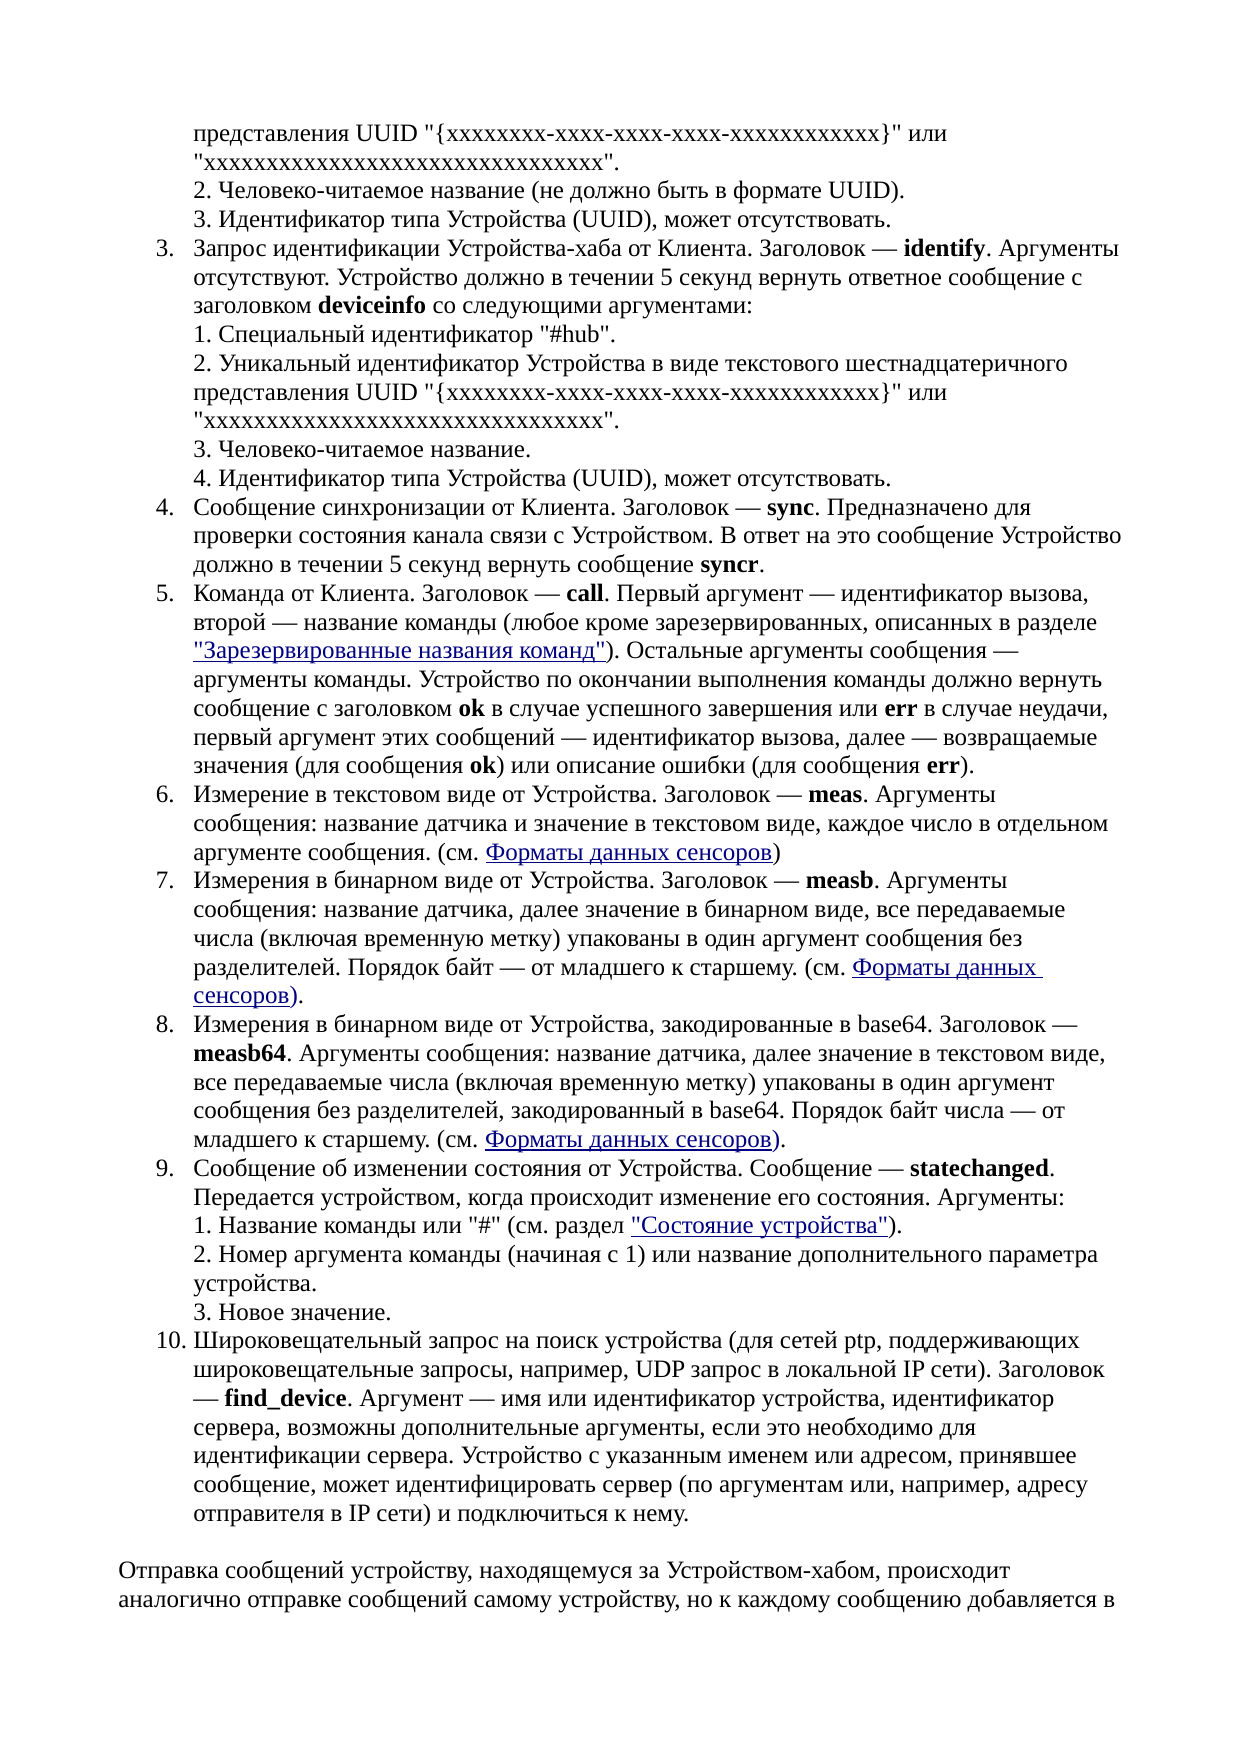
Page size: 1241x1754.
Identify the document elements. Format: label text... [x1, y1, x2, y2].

list Измерения в бинарном виде от Устройства, закодированные в base64. Заголовок — measb64. Аргументы сообщения: название датчика, далее значение в текстовом виде, все передаваемые числа (включая временную метку) упакованы в один аргумент сообщения без разделителей, закодированный в base64. Порядок байт числа — от младшего к старшему. (см. Форматы данных сенсоров). [156, 1009, 1122, 1153]
list Сообщение синхронизации от Клиента. Заголовок — sync. Предназначено для проверки состояния канала связи с Устройством. В ответ на это сообщение Устройство должно в течении 5 секунд вернуть сообщение syncr. [156, 492, 1122, 578]
list Измерение в текстовом виде от Устройства. Заголовок — meas. Аргументы сообщения: название датчика и значение в текстовом виде, каждое число в отдельном аргументе сообщения. (см. Форматы данных сенсоров) [156, 779, 1122, 866]
list Широковещательный запрос на поиск устройства (для сетей ptp, поддерживающих широковещательные запросы, например, UDP запрос в локальной IP сети). Заголовок — find_device. Аргумент — имя или идентификатор устройства, идентификатор сервера, возможны дополнительные аргументы, если это необходимо для идентификации сервера. Устройство с указанным именем или адресом, принявшее сообщение, может идентифицировать сервер (по аргументам или, например, адресу отправителя в IP сети) и подключиться к нему. [156, 1326, 1122, 1527]
list Команда от Клиента. Заголовок — call. Первый аргумент — идентификатор вызова, второй — название команды (любое кроме зарезервированных, описанных в разделе "Зарезервированные названия команд"). Остальные аргументы сообщения — аргументы команды. Устройство по окончании выполнения команды должно вернуть сообщение с заголовком ok в случае успешного завершения или err в случае неудачи, первый аргумент этих сообщений — идентификатор вызова, далее — возвращаемые значения (для сообщения ok) или описание ошибки (для сообщения err). [156, 578, 1122, 779]
list Измерения в бинарном виде от Устройства. Заголовок — measb. Аргументы сообщения: название датчика, далее значение в бинарном виде, все передаваемые числа (включая временную метку) упакованы в один аргумент сообщения без разделителей. Порядок байт — от младшего к старшему. (см. Форматы данных сенсоров). [156, 866, 1122, 1009]
list Запрос идентификации Устройства-хаба от Клиента. Заголовок — identify. Аргументы отсутствуют. Устройство должно в течении 5 секунд вернуть ответное сообщение с заголовком deviceinfo со следующими аргументами: 1. Специальный идентификатор "#hub". 2. Уникальный идентификатор Устройства в виде текстового шестнадцатеричного представления UUID "{xxxxxxxx-xxxx-xxxx-xxxx-xxxxxxxxxxxx}" или "xxxxxxxxxxxxxxxxxxxxxxxxxxxxxxxx". 3. Человеко-читаемое название. 4. Идентификатор типа Устройства (UUID), может отсутствовать. [156, 233, 1122, 492]
list Сообщение об изменении состояния от Устройства. Сообщение — statechanged. Передается устройством, когда происходит изменение его состояния. Аргументы: 1. Название команды или "#" (см. раздел "Состояние устройства"). 2. Номер аргумента команды (начиная с 1) или название дополнительного параметра устройства. 3. Новое значение. [156, 1153, 1122, 1326]
list представления UUID "{xxxxxxxx-xxxx-xxxx-xxxx-xxxxxxxxxxxx}" или "xxxxxxxxxxxxxxxxxxxxxxxxxxxxxxxx". 2. Человеко-читаемое название (не должно быть в формате UUID). 3. Идентификатор типа Устройства (UUID), может отсутствовать. [156, 118, 1122, 233]
text Отправка сообщений устройству, находящемуся за Устройством-хабом, происходит аналогично отправке сообщений самому устройству, но к каждому сообщению добавляется в [118, 1556, 1122, 1613]
